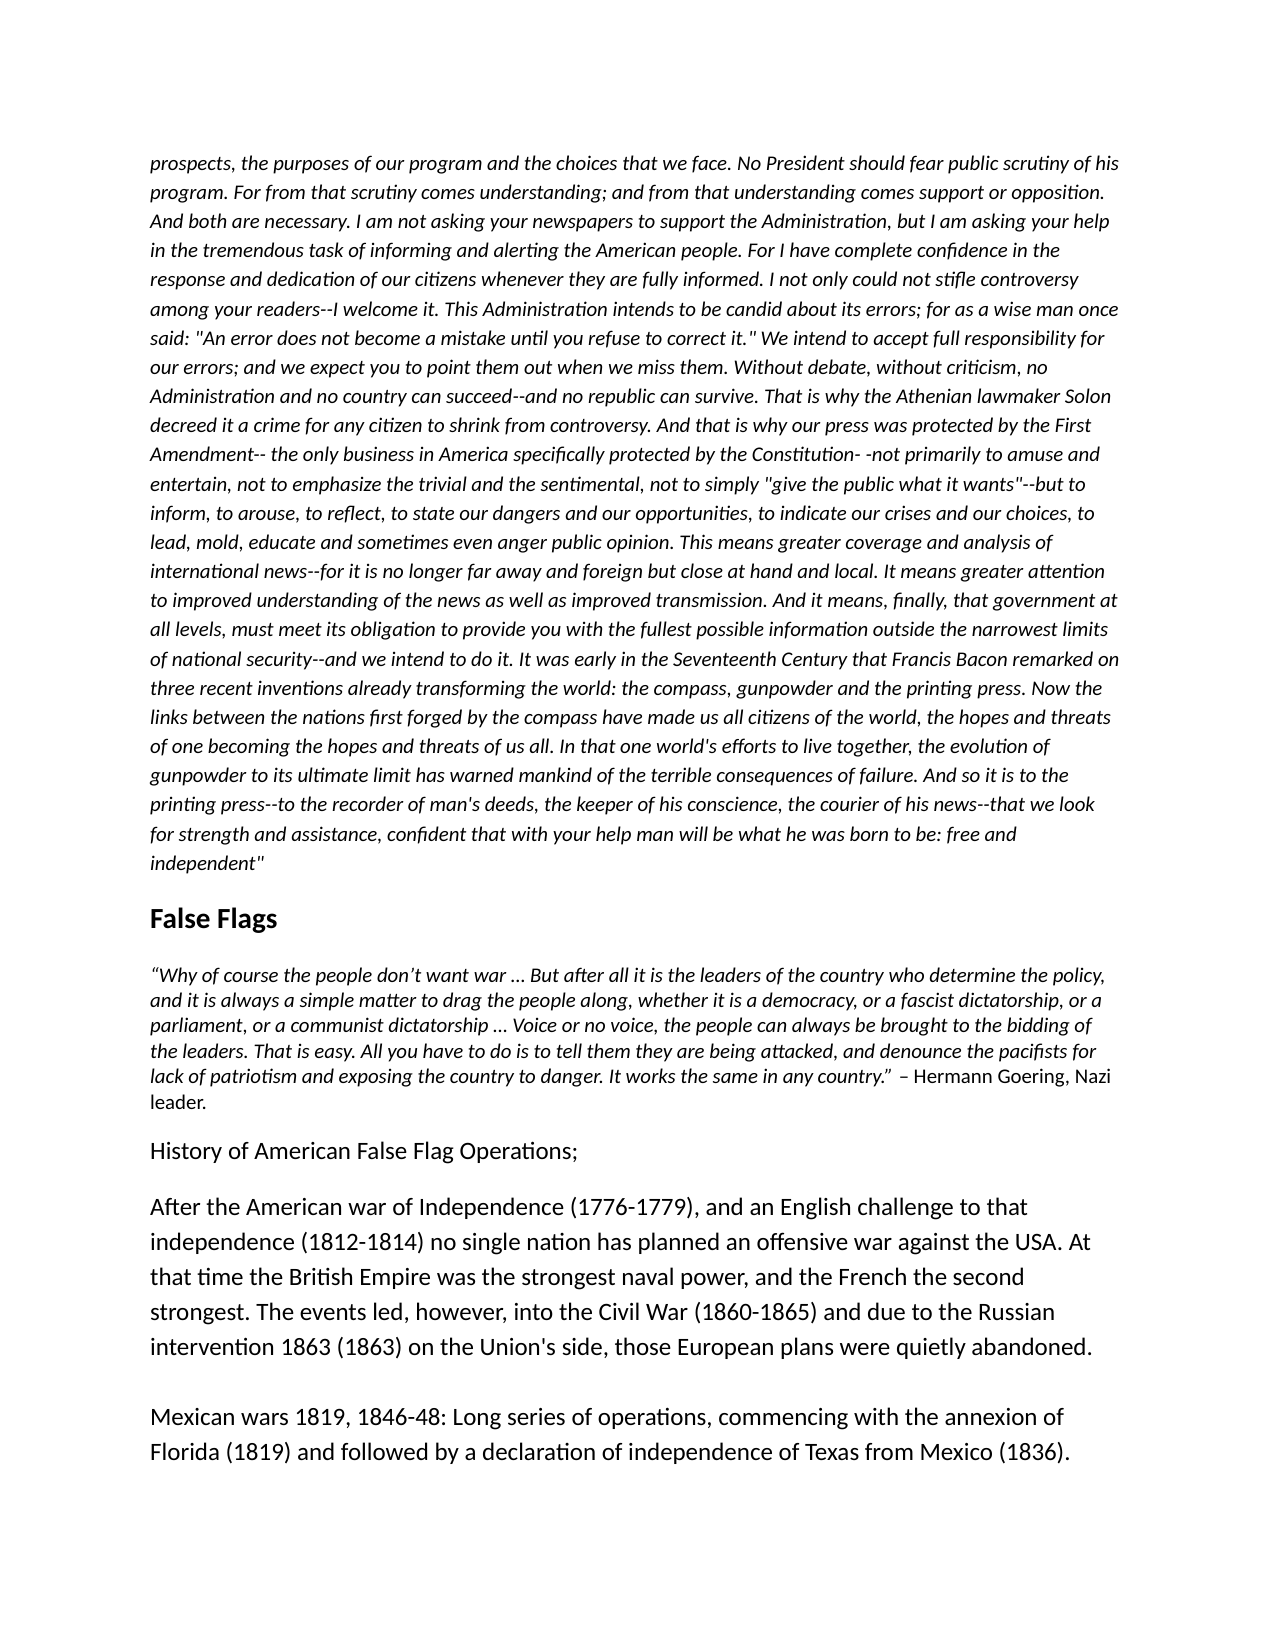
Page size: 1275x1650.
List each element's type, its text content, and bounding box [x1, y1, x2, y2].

text prospects, the purposes of our program and the choices that we face. No President should fear public scrutiny of his program. For from that scrutiny comes understanding; and from that understanding comes support or opposition. And both are necessary. I am not asking your newspapers to support the Administration, but I am asking your help in the tremendous task of informing and alerting the American people. For I have complete confidence in the response and dedication of our citizens whenever they are fully informed. I not only could not stifle controversy among your readers--I welcome it. This Administration intends to be candid about its errors; for as a wise man once said: "An error does not become a mistake until you refuse to correct it." We intend to accept full responsibility for our errors; and we expect you to point them out when we miss them. Without debate, without criticism, no Administration and no country can succeed--and no republic can survive. That is why the Athenian lawmaker Solon decreed it a crime for any citizen to shrink from controversy. And that is why our press was protected by the First Amendment-- the only business in America specifically protected by the Constitution- -not primarily to amuse and entertain, not to emphasize the trivial and the sentimental, not to simply "give the public what it wants"--but to inform, to arouse, to reflect, to state our dangers and our opportunities, to indicate our crises and our choices, to lead, mold, educate and sometimes even anger public opinion. This means greater coverage and analysis of international news--for it is no longer far away and foreign but close at hand and local. It means greater attention to improved understanding of the news as well as improved transmission. And it means, finally, that government at all levels, must meet its obligation to provide you with the fullest possible information outside the narrowest limits of national security--and we intend to do it. It was early in the Seventeenth Century that Francis Bacon remarked on three recent inventions already transforming the world: the compass, gunpowder and the printing press. Now the links between the nations first forged by the compass have made us all citizens of the world, the hopes and threats of one becoming the hopes and threats of us all. In that one world's efforts to live together, the evolution of gunpowder to its ultimate limit has warned mankind of the terrible consequences of failure. And so it is to the printing press--to the recorder of man's deeds, the keeper of his conscience, the courier of his news--that we look for strength and assistance, confident that with your help man will be what he was born to be: free and independent" [150, 150, 1125, 875]
text “Why of course the people don’t want war … But after all it is the leaders of the country who determine the policy, and it is always a simple matter to drag the people along, whether it is a democracy, or a fascist dictatorship, or a parliament, or a communist dictatorship … Voice or no voice, the people can always be brought to the bidding of the leaders. That is easy. All you have to do is to tell them they are being attacked, and denounce the pacifists for lack of patriotism and exposing the country to danger. It works the same in any country.” – Hermann Goering, Nazi leader. [150, 962, 1125, 1114]
text False Flags [150, 900, 1125, 936]
text History of American False Flag Operations; [150, 1135, 1125, 1166]
text After the American war of Independence (1776-1779), and an English challenge to that independence (1812-1814) no single nation has planned an offensive war against the USA. At that time the British Empire was the strongest naval power, and the French the second strongest. The events led, however, into the Civil War (1860-1865) and due to the Russian intervention 1863 (1863) on the Union's side, those European plans were quietly abandoned. [150, 1191, 1125, 1361]
text Mexican wars 1819, 1846-48: Long series of operations, commencing with the annexion of Florida (1819) and followed by a declaration of independence of Texas from Mexico (1836). [150, 1401, 1125, 1466]
